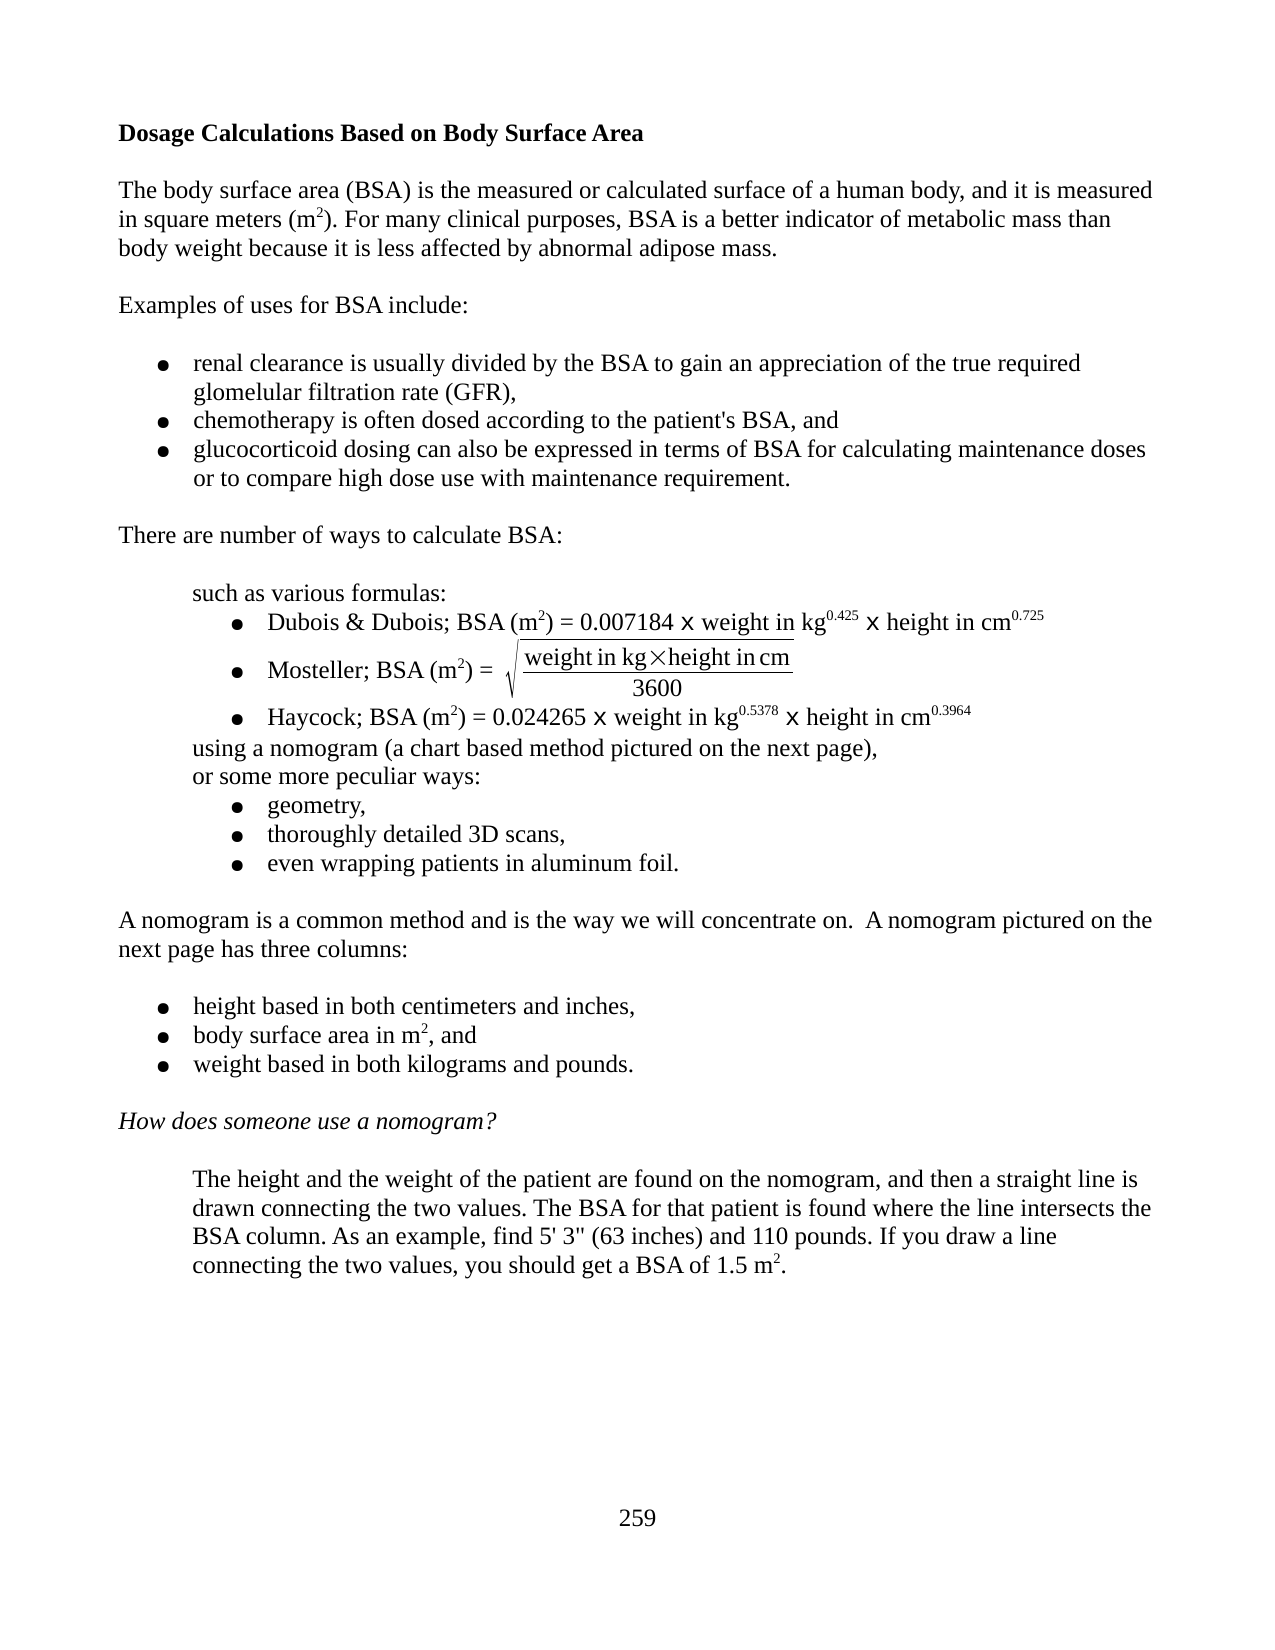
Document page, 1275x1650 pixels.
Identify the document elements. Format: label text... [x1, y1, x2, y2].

list geometry, [229, 790, 1157, 819]
list even wrapping patients in aluminum foil. [229, 848, 1157, 876]
text The height and the weight of the patient are found on the nomogram, and then a straight line is drawn connecting the two values. The BSA for that patient is found where the line intersects the BSA column. As an example, find 5' 3" (63 inches) and 110 pounds. If you draw a line connecting the two values, you should get a BSA of 1.5 m2. [192, 1164, 1157, 1279]
list glucocorticoid dosing can also be expressed in terms of BSA for calculating maintenance doses or to compare high dose use with maintenance requirement. [156, 434, 1157, 492]
text or some more peculiar ways: [192, 761, 1157, 790]
list height based in both centimeters and inches, [156, 991, 1157, 1020]
list body surface area in m2, and [156, 1020, 1157, 1049]
text How does someone use a nomogram? [118, 1106, 1157, 1135]
text using a nomogram (a chart based method pictured on the next page), [192, 733, 1157, 761]
list Dubois & Dubois; BSA (m2) = 0.007184 x weight in kg0.425 x height in cm0.725 [229, 607, 1157, 638]
list Haycock; BSA (m2) = 0.024265 x weight in kg0.5378 x height in cm0.3964 [229, 702, 1157, 733]
text Examples of uses for BSA include: [118, 291, 1157, 319]
list thoroughly detailed 3D scans, [229, 819, 1157, 848]
text A nomogram is a common method and is the way we will concentrate on. A nomogram pictured on the next page has three columns: [118, 905, 1157, 963]
text such as various formulas: [192, 578, 1157, 607]
text There are number of ways to calculate BSA: [118, 521, 1157, 549]
list Mosteller; BSA (m2) = [229, 638, 1157, 702]
list renal clearance is usually divided by the BSA to gain an appreciation of the true required glomelular filtration rate (GFR), [156, 348, 1157, 406]
text The body surface area (BSA) is the measured or calculated surface of a human body, and it is measured in square meters (m2). For many clinical purposes, BSA is a better indicator of metabolic mass than body weight because it is less affected by abnormal adipose mass. [118, 176, 1157, 262]
text Dosage Calculations Based on Body Surface Area [118, 118, 1157, 147]
list weight based in both kilograms and pounds. [156, 1049, 1157, 1078]
list chemotherapy is often dosed according to the patient's BSA, and [156, 406, 1157, 434]
